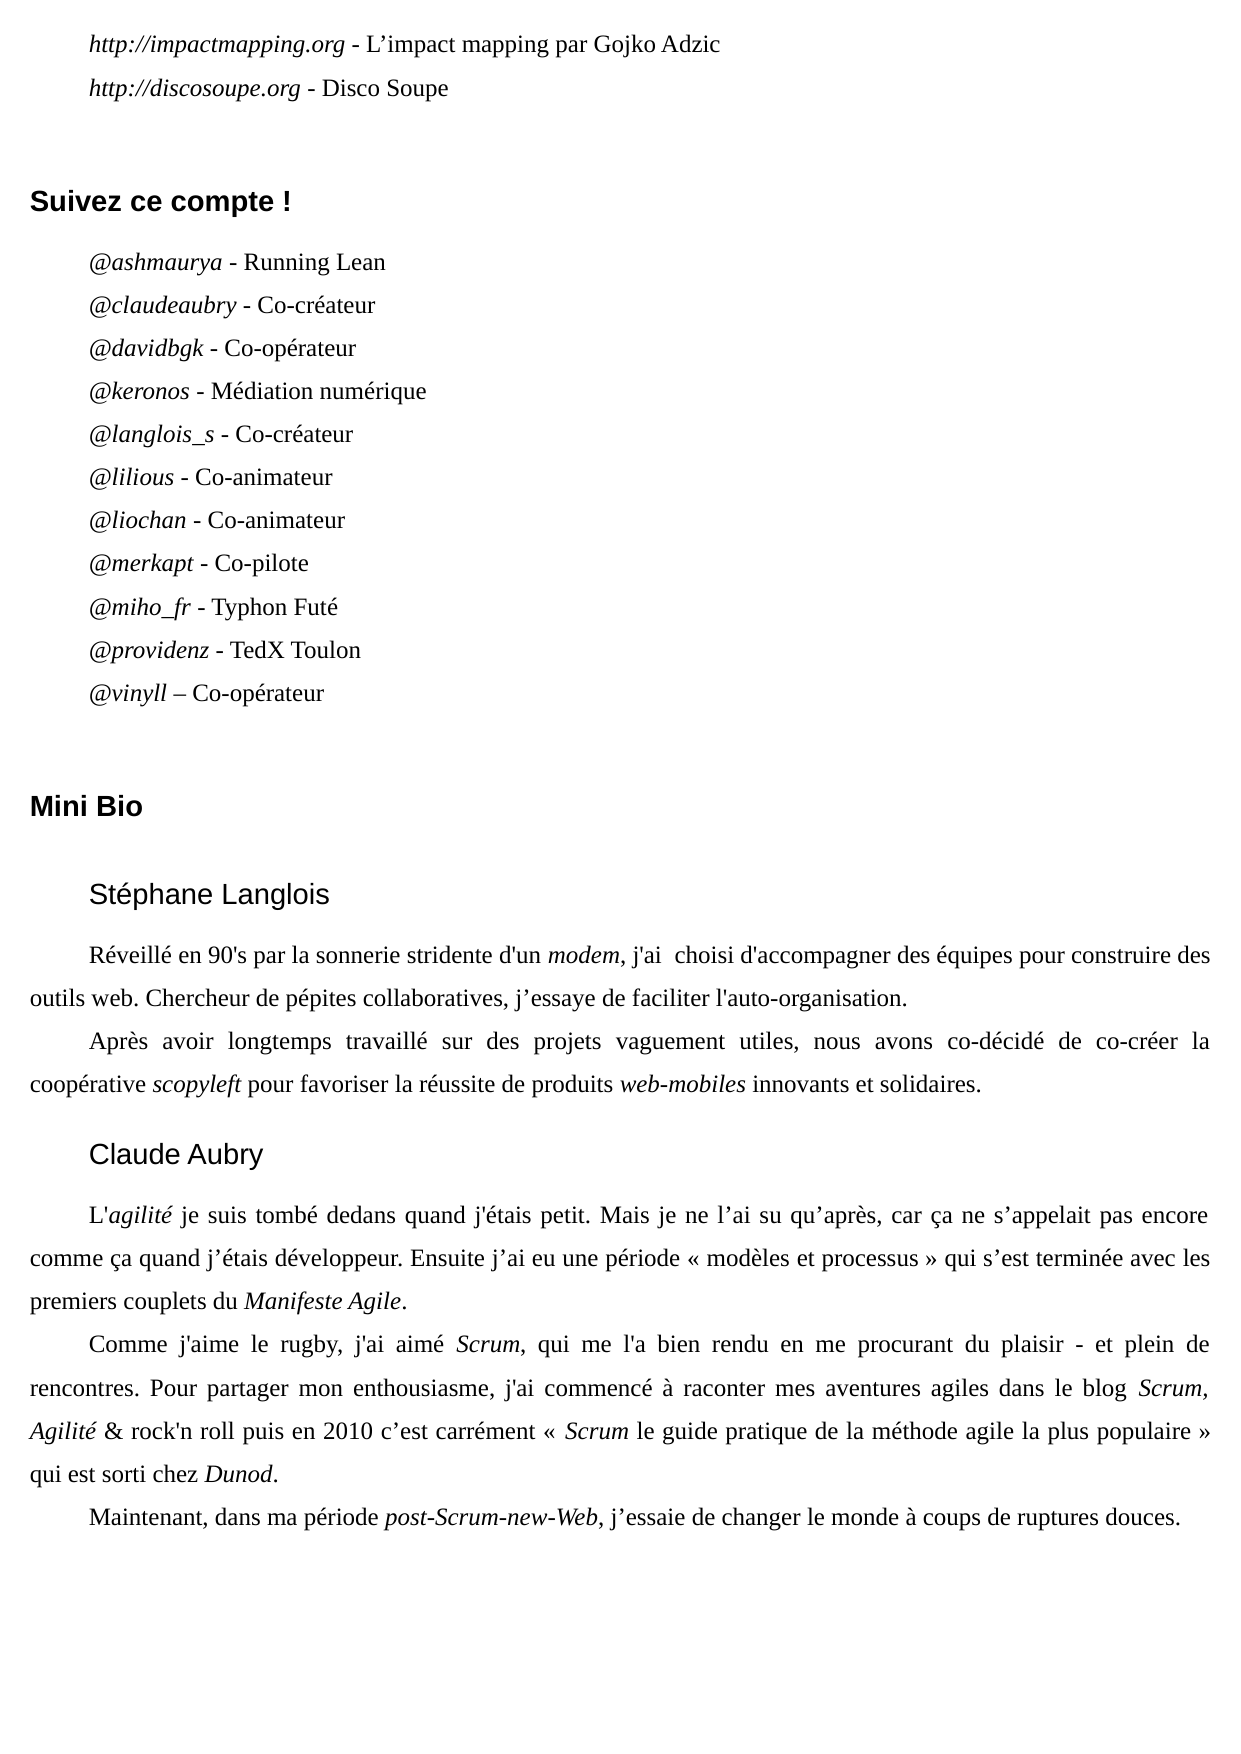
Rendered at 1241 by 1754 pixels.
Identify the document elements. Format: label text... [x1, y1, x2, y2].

text Après avoir longtemps travaillé sur des projets vaguement utiles, nous avons co-décidé de co-créer la coopérative scopyleft pour favoriser la réussite de produits web-mobiles innovants et solidaires. [29, 1026, 1211, 1098]
text Maintenant, dans ma période post-Scrum-new-Web, j’essaie de changer le monde à coups de ruptures douces. [29, 1502, 1211, 1531]
text @langlois_s - Co-créateur [29, 419, 1211, 448]
text Comme j'aime le rugby, j'ai aimé Scrum, qui me l'a bien rendu en me procurant du plaisir - et plein de rencontres. Pour partager mon enthousiasme, j'ai commencé à raconter mes aventures agiles dans le blog Scrum, Agilité & rock'n roll puis en 2010 c’est carrément « Scrum le guide pratique de la méthode agile la plus populaire » qui est sorti chez Dunod. [29, 1329, 1211, 1488]
text http://discosoupe.org - Disco Soupe [29, 73, 1211, 101]
text @keronos - Médiation numérique [29, 376, 1211, 405]
text @davidbgk - Co-opérateur [29, 333, 1211, 362]
text @ashmaurya - Running Lean [29, 247, 1211, 275]
text @merkapt - Co-pilote [29, 548, 1211, 577]
subtitle Suivez ce compte ! [29, 184, 1211, 217]
text Réveillé en 90's par la sonnerie stridente d'un modem, j'ai choisi d'accompagner des équipes pour construire des outils web. Chercheur de pépites collaboratives, j’essaye de faciliter l'auto-organisation. [29, 940, 1211, 1012]
text @liochan - Co-animateur [29, 505, 1211, 534]
text @miho_fr - Typhon Futé [29, 592, 1211, 620]
subtitle Stéphane Langlois [29, 877, 1211, 911]
subtitle Claude Aubry [29, 1137, 1211, 1171]
text @vinyll – Co-opérateur [29, 678, 1211, 707]
text http://impactmapping.org - L’impact mapping par Gojko Adzic [29, 29, 1211, 58]
text @lilious - Co-animateur [29, 462, 1211, 491]
text @claudeaubry - Co-créateur [29, 290, 1211, 318]
text @providenz - TedX Toulon [29, 635, 1211, 663]
text L'agilité je suis tombé dedans quand j'étais petit. Mais je ne l’ai su qu’après, car ça ne s’appelait pas encore comme ça quand j’étais développeur. Ensuite j’ai eu une période « modèles et processus » qui s’est terminée avec les premiers couplets du Manifeste Agile. [29, 1200, 1211, 1315]
subtitle Mini Bio [29, 789, 1211, 823]
